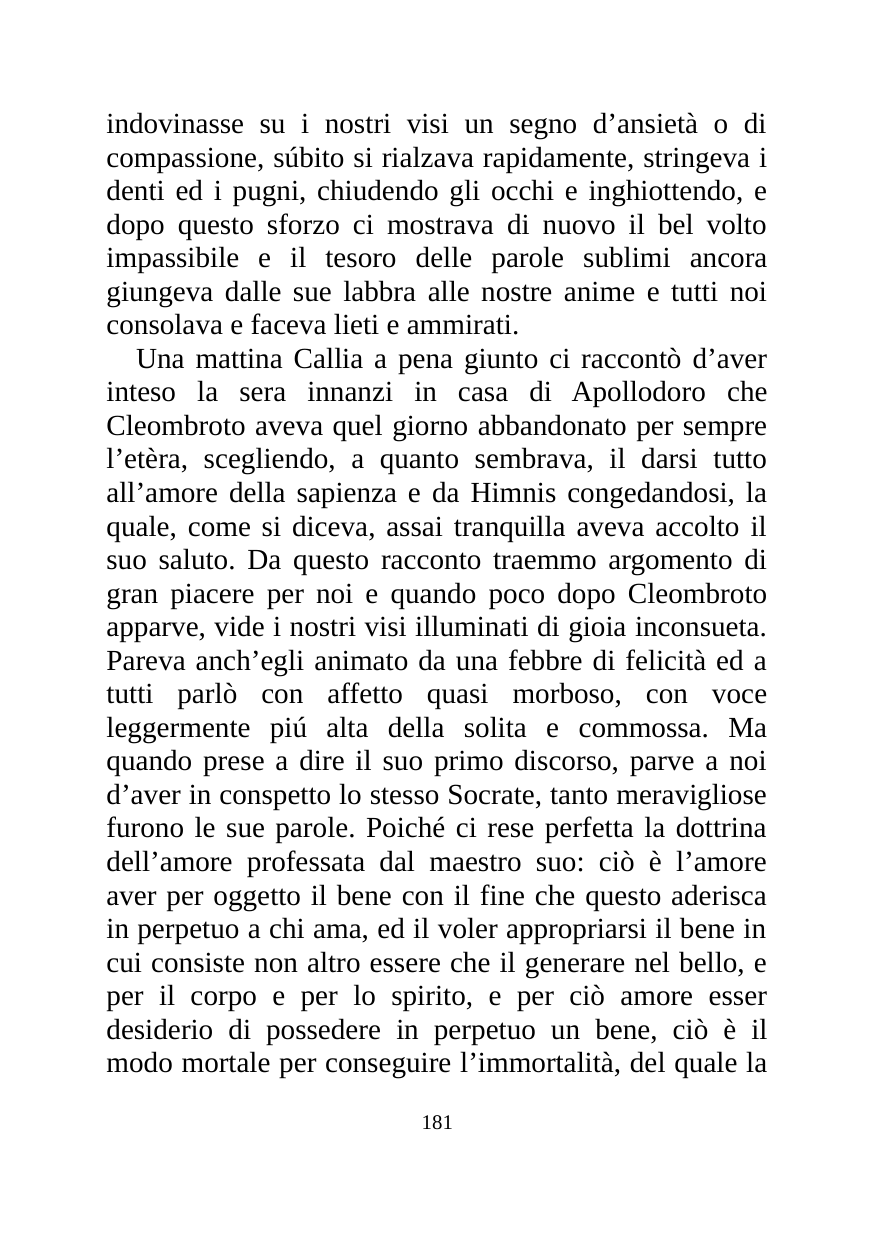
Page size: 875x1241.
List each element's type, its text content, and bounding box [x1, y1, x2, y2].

text indovinasse su i nostri visi un segno d’ansietà o di compassione, súbito si rialzava rapidamente, stringeva i denti ed i pugni, chiudendo gli occhi e inghiottendo, e dopo questo sforzo ci mostrava di nuovo il bel volto impassibile e il tesoro delle parole sublimi ancora giungeva dalle sue labbra alle nostre anime e tutti noi consolava e faceva lieti e ammirati. [106, 106, 768, 341]
text Una mattina Callia a pena giunto ci raccontò d’aver inteso la sera innanzi in casa di Apollodoro che Cleombroto aveva quel giorno abbandonato per sempre l’etèra, scegliendo, a quanto sembrava, il darsi tutto all’amore della sapienza e da Himnis congedandosi, la quale, come si diceva, assai tranquilla aveva accolto il suo saluto. Da questo racconto traemmo argomento di gran piacere per noi e quando poco dopo Cleombroto apparve, vide i nostri visi illuminati di gioia inconsueta. Pareva anch’egli animato da una febbre di felicità ed a tutti parlò con affetto quasi morboso, con voce leggermente piú alta della solita e commossa. Ma quando prese a dire il suo primo discorso, parve a noi d’aver in conspetto lo stesso Socrate, tanto meravigliose furono le sue parole. Poiché ci rese perfetta la dottrina dell’amore professata dal maestro suo: ciò è l’amore aver per oggetto il bene con il fine che questo aderisca in perpetuo a chi ama, ed il voler appropriarsi il bene in cui consiste non altro essere che il generare nel bello, e per il corpo e per lo spirito, e per ciò amore esser desiderio di possedere in perpetuo un bene, ciò è il modo mortale per conseguire l’immortalità, del quale la [106, 341, 768, 1079]
